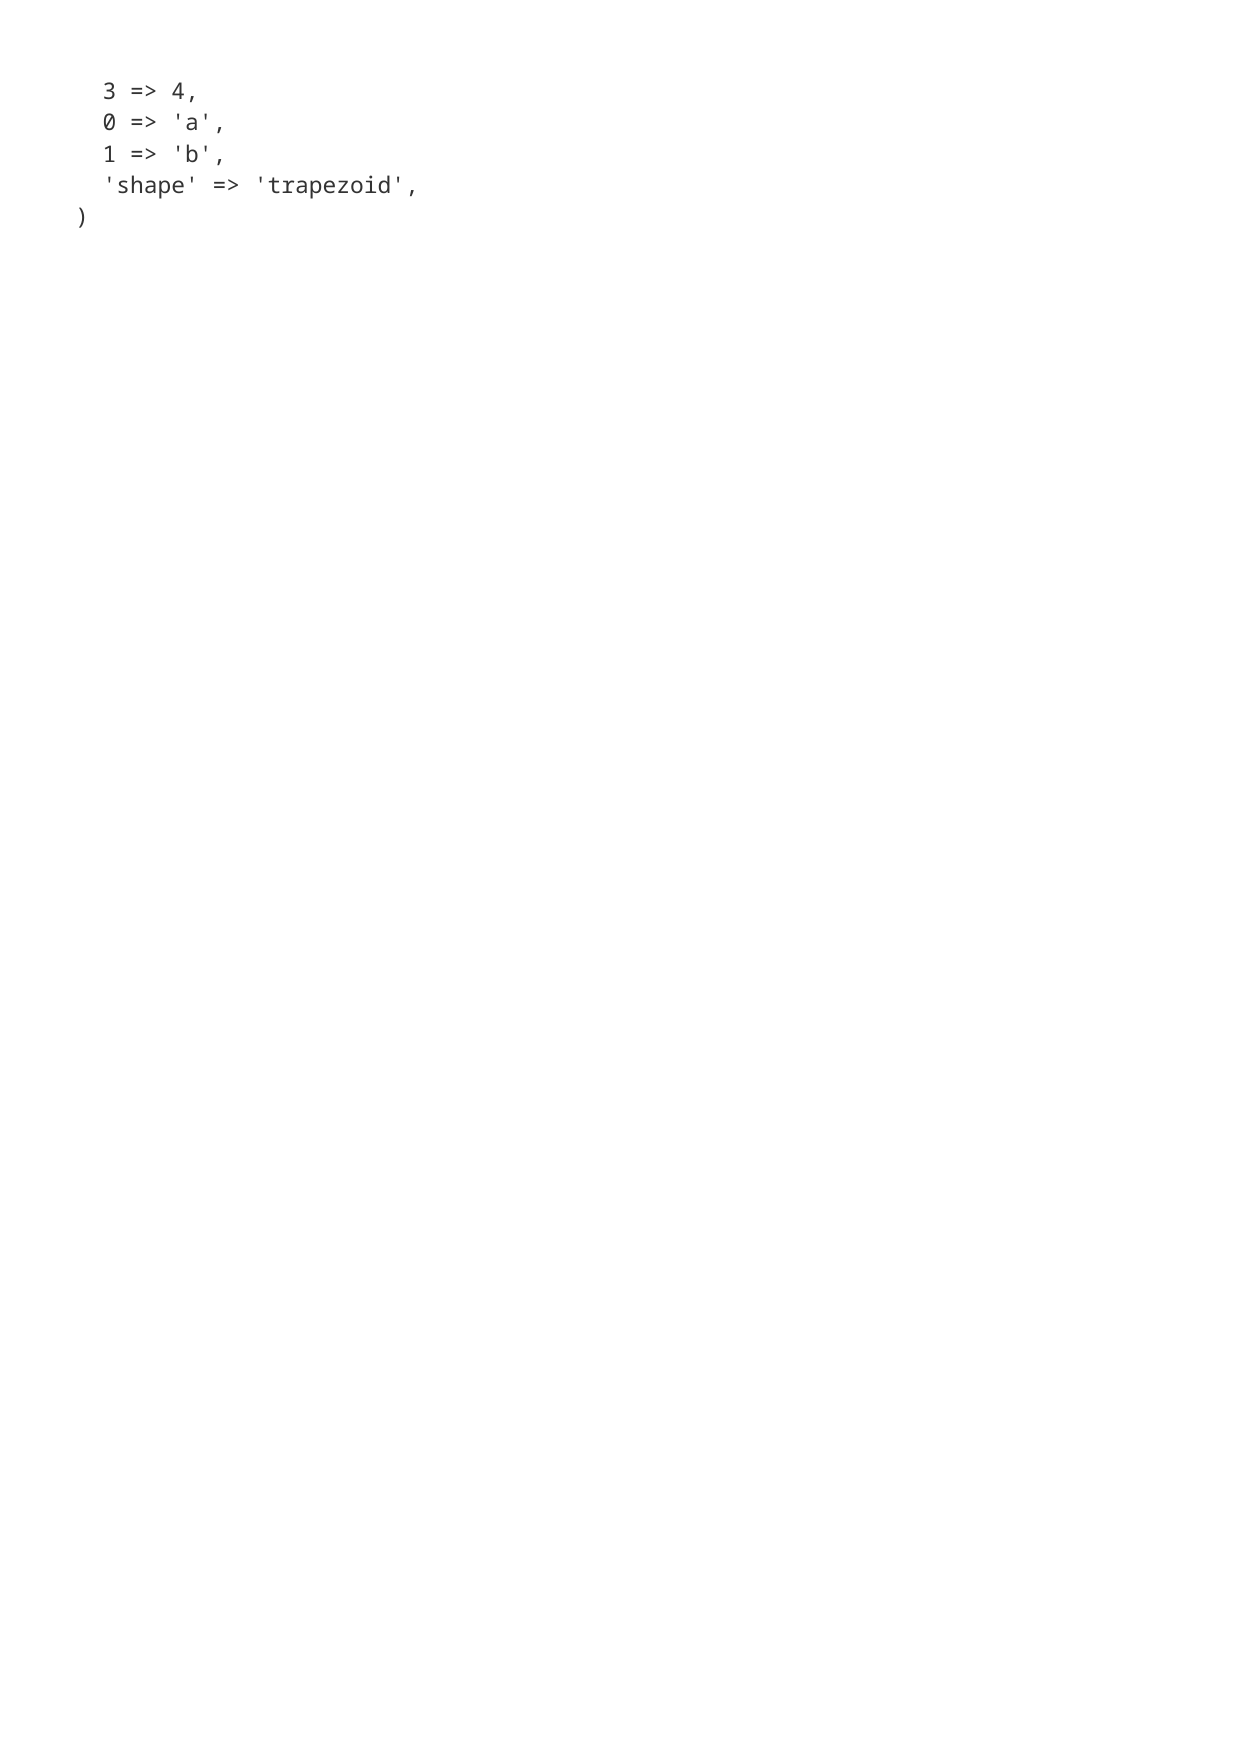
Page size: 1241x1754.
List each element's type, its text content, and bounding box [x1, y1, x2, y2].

text ) [75, 200, 1166, 231]
text 'shape' => 'trapezoid', [75, 169, 1166, 200]
text 0 => 'a', [75, 106, 1166, 137]
text 3 => 4, [75, 75, 1166, 106]
text 1 => 'b', [75, 137, 1166, 169]
